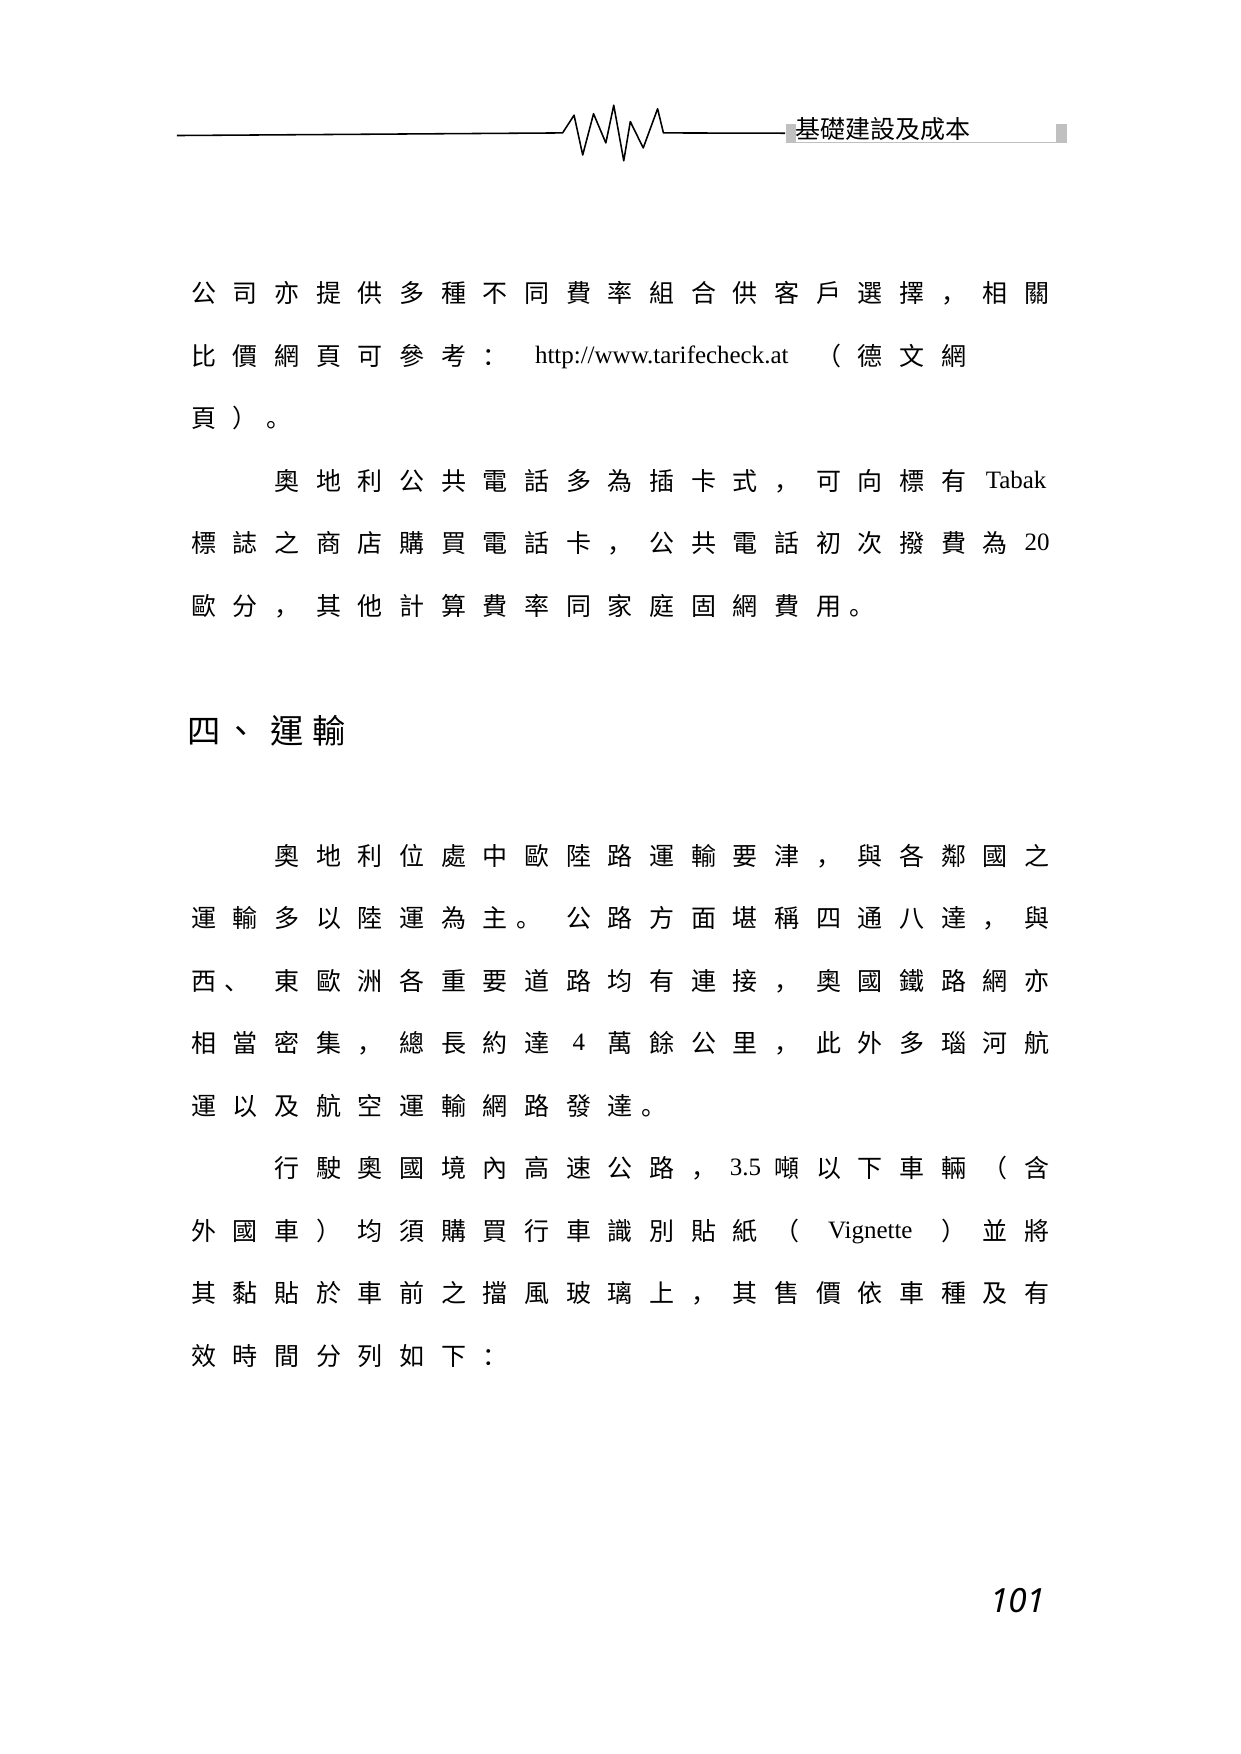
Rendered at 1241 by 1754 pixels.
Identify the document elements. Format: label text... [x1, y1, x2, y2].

text 奧地利位處中歐陸路運輸要津，與各鄰國之運輸多以陸運為主。公路方面堪稱四通八達，與西、東歐洲各重要道路均有連接，奧國鐵路網亦相當密集，總長約達4萬餘公里，此外多瑙河航運以及航空運輸網路發達。 [183, 813, 1058, 1125]
text 奧地利公共電話多為插卡式，可向標有Tabak標誌之商店購買電話卡，公共電話初次撥費為20歐分，其他計算費率同家庭固網費用。 [183, 438, 1058, 625]
text 公司亦提供多種不同費率組合供客戶選擇，相關比價網頁可參考：http://www.tarifecheck.at（德文網頁）。 [183, 250, 1058, 438]
text 行駛奧國境內高速公路，3.5噸以下車輛（含外國車）均須購買行車識別貼紙（Vignette）並將其黏貼於車前之擋風玻璃上，其售價依車種及有效時間分列如下： [183, 1125, 1058, 1375]
text 四、運輸 [183, 688, 1058, 750]
